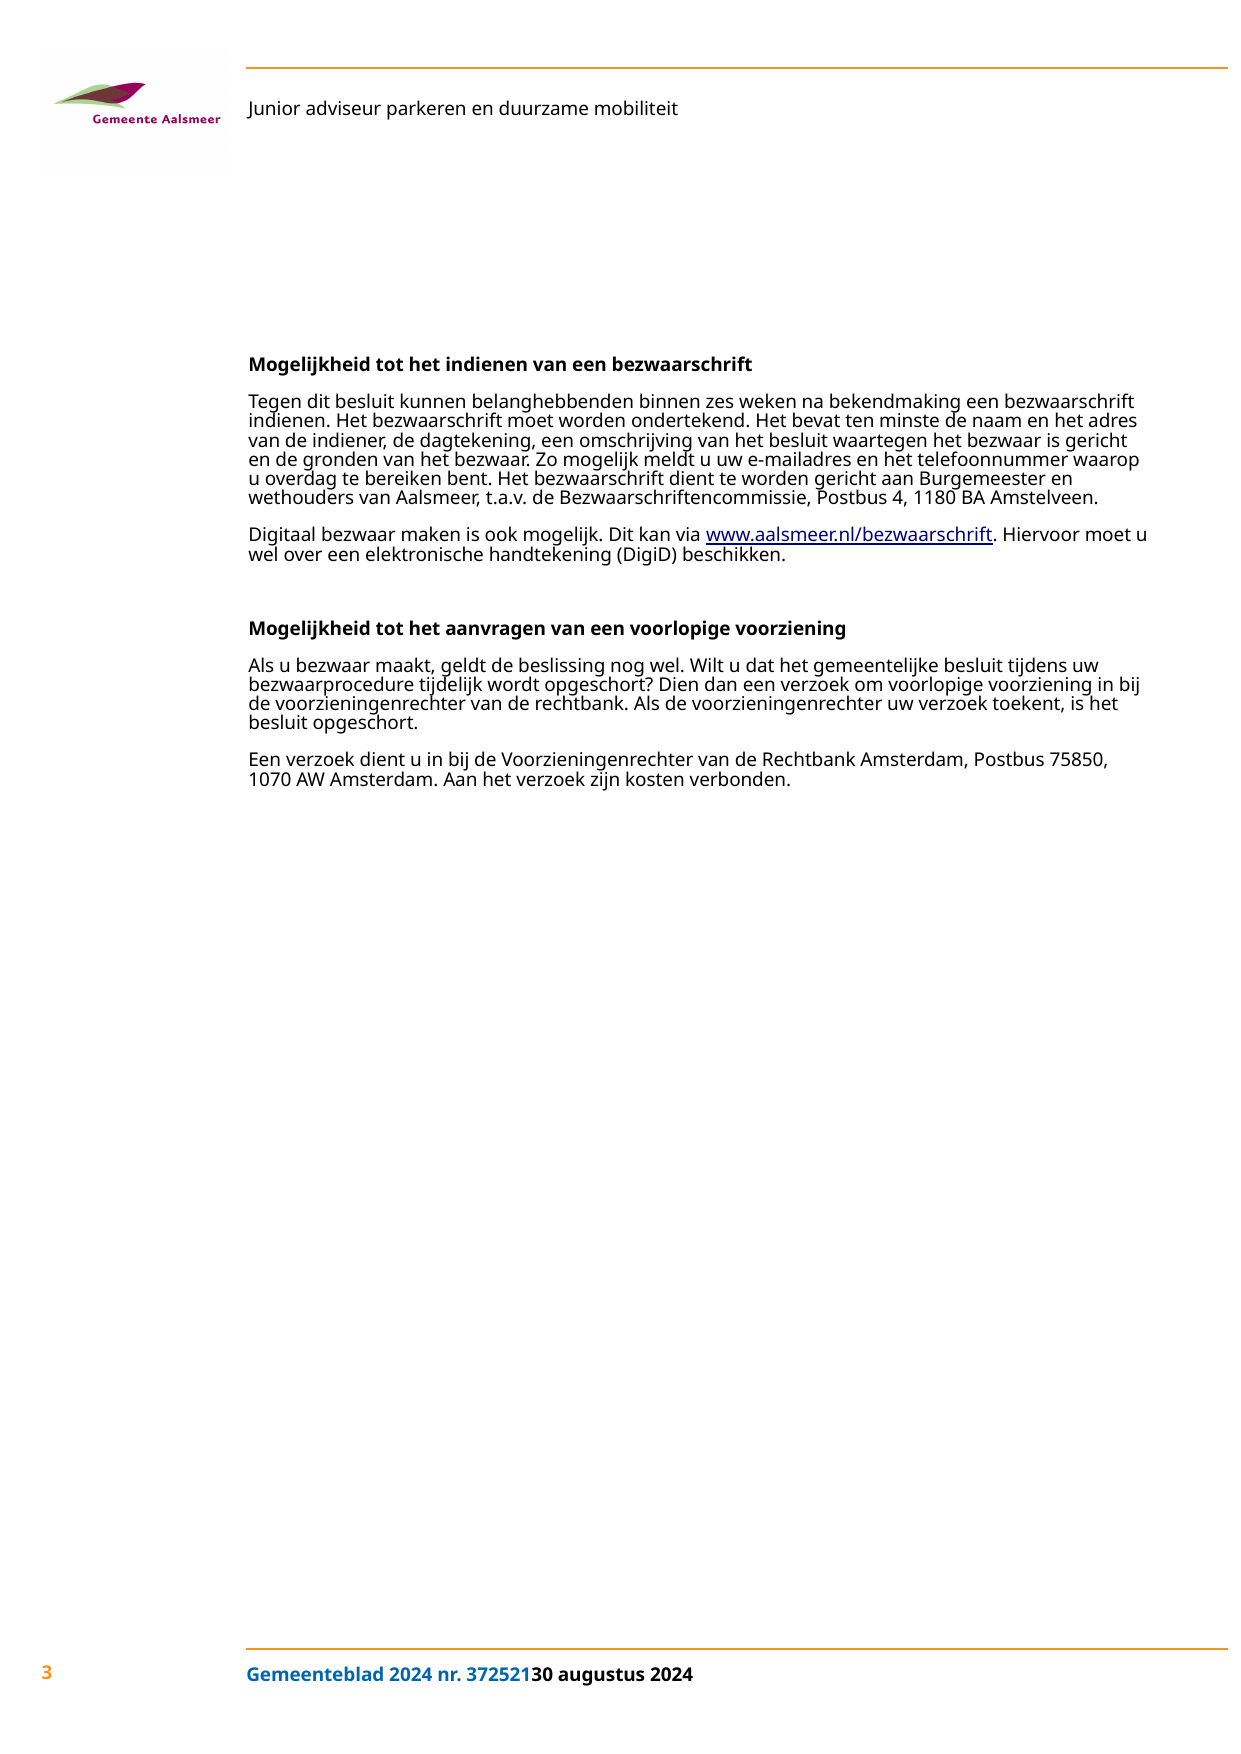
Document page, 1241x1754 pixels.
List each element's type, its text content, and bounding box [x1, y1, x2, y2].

text Mogelijkheid tot het indienen van een bezwaarschrift [248, 356, 1152, 375]
text Digitaal bezwaar maken is ook mogelijk. Dit kan via www.aalsmeer.nl/bezwaarschrift. Hiervoor moet u wel over een elektronische handtekening (DigiD) beschikken. [248, 526, 1152, 565]
picture [41, 47, 231, 172]
text Mogelijkheid tot het aanvragen van een voorlopige voorziening [248, 619, 1152, 639]
text Een verzoek dient u in bij de Voorzieningenrechter van de Rechtbank Amsterdam, Postbus 75850, 1070 AW Amsterdam. Aan het verzoek zijn kosten verbonden. [248, 751, 1152, 790]
text Junior adviseur parkeren en duurzame mobiliteit [248, 95, 1152, 121]
text Als u bezwaar maakt, geldt de beslissing nog wel. Wilt u dat het gemeentelijke besluit tijdens uw bezwaarprocedure tijdelijk wordt opgeschort? Dien dan een verzoek om voorlopige voorziening in bij de voorzieningenrechter van de rechtbank. Als de voorzieningenrechter uw verzoek toekent, is het besluit opgeschort. [248, 657, 1152, 734]
text Tegen dit besluit kunnen belanghebbenden binnen zes weken na bekendmaking een bezwaarschrift indienen. Het bezwaarschrift moet worden ondertekend. Het bevat ten minste de naam en het adres van de indiener, de dagtekening, een omschrijving van het besluit waartegen het bezwaar is gericht en de gronden van het bezwaar. Zo mogelijk meldt u uw e-mailadres en het telefoonnummer waarop u overdag te bereiken bent. Het bezwaarschrift dient te worden gericht aan Burgemeester en wethouders van Aalsmeer, t.a.v. de Bezwaarschriftencommissie, Postbus 4, 1180 BA Amstelveen. [248, 393, 1152, 509]
